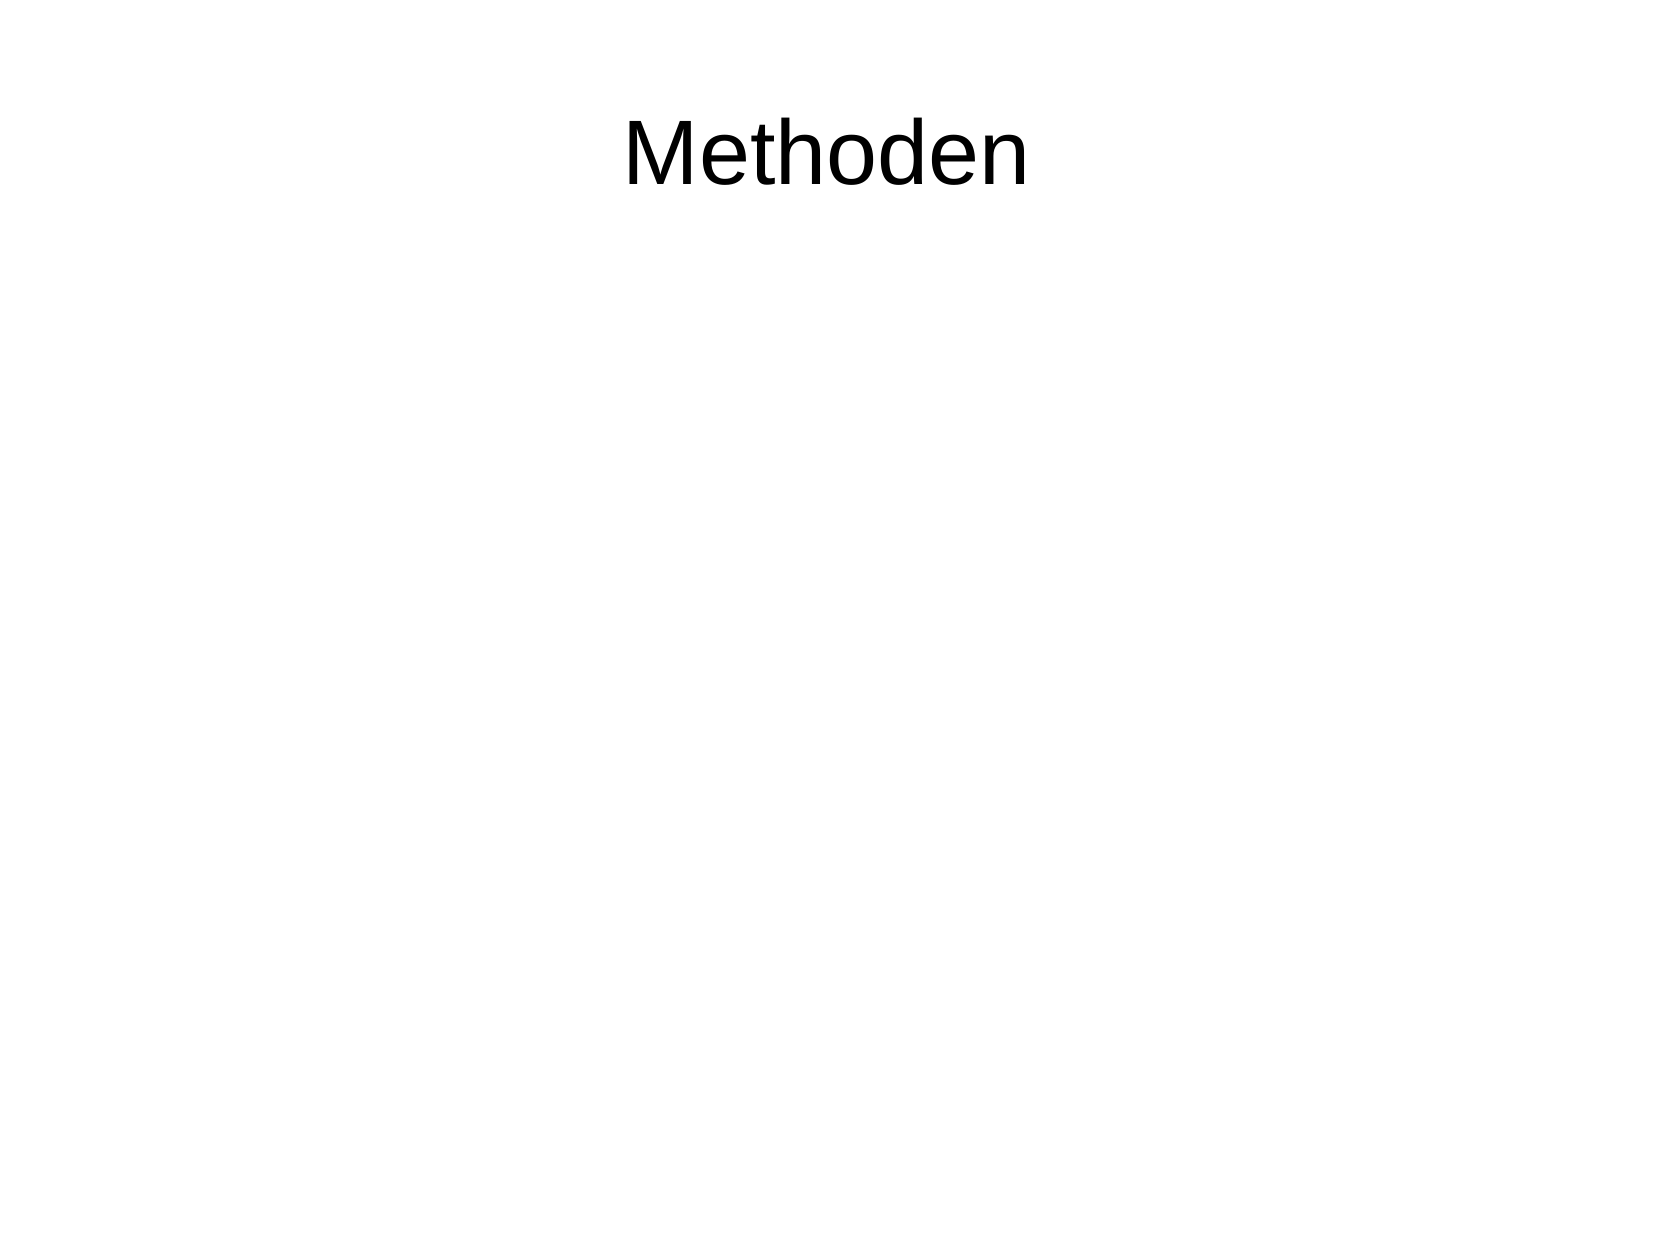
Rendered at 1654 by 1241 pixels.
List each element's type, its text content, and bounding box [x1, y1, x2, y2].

title Methoden [82, 49, 1571, 257]
